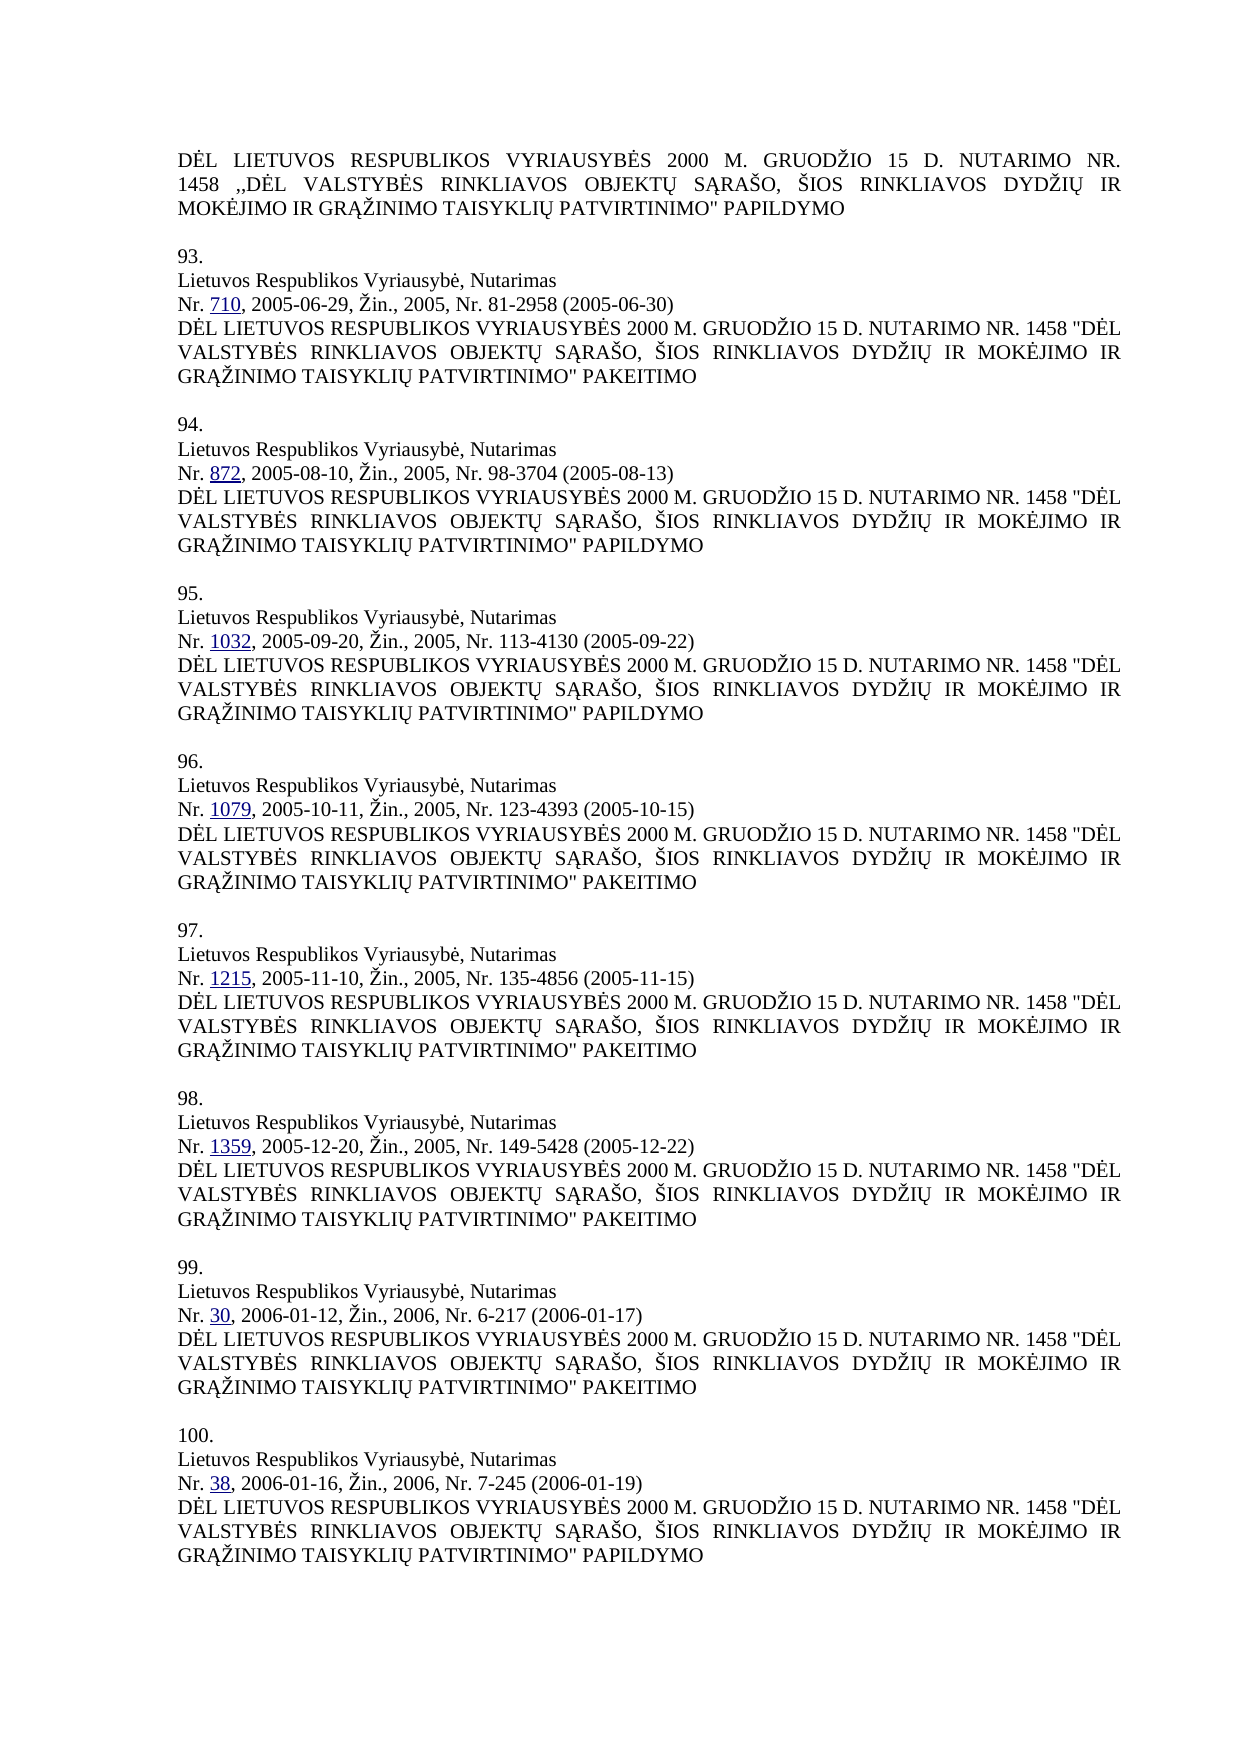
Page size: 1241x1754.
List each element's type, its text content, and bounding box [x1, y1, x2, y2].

text Lietuvos Respublikos Vyriausybė, Nutarimas [177, 773, 1122, 797]
text 96. [177, 749, 1122, 773]
text Nr. 1215, 2005-11-10, Žin., 2005, Nr. 135-4856 (2005-11-15) [177, 966, 1122, 990]
text DĖL LIETUVOS RESPUBLIKOS VYRIAUSYBĖS 2000 M. GRUODŽIO 15 D. NUTARIMO NR. 1458 "DĖL VALSTYBĖS RINKLIAVOS OBJEKTŲ SĄRAŠO, ŠIOS RINKLIAVOS DYDŽIŲ IR MOKĖJIMO IR GRĄŽINIMO TAISYKLIŲ PATVIRTINIMO" PAKEITIMO [177, 821, 1122, 894]
text DĖL LIETUVOS RESPUBLIKOS VYRIAUSYBĖS 2000 M. GRUODŽIO 15 D. NUTARIMO NR. 1458 "DĖL VALSTYBĖS RINKLIAVOS OBJEKTŲ SĄRAŠO, ŠIOS RINKLIAVOS DYDŽIŲ IR MOKĖJIMO IR GRĄŽINIMO TAISYKLIŲ PATVIRTINIMO" PAKEITIMO [177, 316, 1122, 388]
text Lietuvos Respublikos Vyriausybė, Nutarimas [177, 1279, 1122, 1303]
text DĖL LIETUVOS RESPUBLIKOS VYRIAUSYBĖS 2000 M. GRUODŽIO 15 D. NUTARIMO NR. 1458 "DĖL VALSTYBĖS RINKLIAVOS OBJEKTŲ SĄRAŠO, ŠIOS RINKLIAVOS DYDŽIŲ IR MOKĖJIMO IR GRĄŽINIMO TAISYKLIŲ PATVIRTINIMO" PAKEITIMO [177, 1327, 1122, 1399]
text Nr. 872, 2005-08-10, Žin., 2005, Nr. 98-3704 (2005-08-13) [177, 461, 1122, 484]
text Lietuvos Respublikos Vyriausybė, Nutarimas [177, 942, 1122, 966]
text 93. [177, 244, 1122, 268]
text Nr. 38, 2006-01-16, Žin., 2006, Nr. 7-245 (2006-01-19) [177, 1471, 1122, 1495]
text Nr. 1359, 2005-12-20, Žin., 2005, Nr. 149-5428 (2005-12-22) [177, 1134, 1122, 1158]
text DĖL LIETUVOS RESPUBLIKOS VYRIAUSYBĖS 2000 M. GRUODŽIO 15 D. NUTARIMO NR. 1458 "DĖL VALSTYBĖS RINKLIAVOS OBJEKTŲ SĄRAŠO, ŠIOS RINKLIAVOS DYDŽIŲ IR MOKĖJIMO IR GRĄŽINIMO TAISYKLIŲ PATVIRTINIMO" PAPILDYMO [177, 484, 1122, 557]
text 100. [177, 1423, 1122, 1447]
text DĖL LIETUVOS RESPUBLIKOS VYRIAUSYBĖS 2000 M. GRUODŽIO 15 D. NUTARIMO NR. 1458 "DĖL VALSTYBĖS RINKLIAVOS OBJEKTŲ SĄRAŠO, ŠIOS RINKLIAVOS DYDŽIŲ IR MOKĖJIMO IR GRĄŽINIMO TAISYKLIŲ PATVIRTINIMO" PAKEITIMO [177, 990, 1122, 1062]
text DĖL LIETUVOS RESPUBLIKOS VYRIAUSYBĖS 2000 M. GRUODŽIO 15 D. NUTARIMO NR. 1458 ,,DĖL VALSTYBĖS RINKLIAVOS OBJEKTŲ SĄRAŠO, ŠIOS RINKLIAVOS DYDŽIŲ IR MOKĖJIMO IR GRĄŽINIMO TAISYKLIŲ PATVIRTINIMO" PAPILDYMO [177, 148, 1122, 220]
text 94. [177, 412, 1122, 436]
text Nr. 1032, 2005-09-20, Žin., 2005, Nr. 113-4130 (2005-09-22) [177, 629, 1122, 653]
text DĖL LIETUVOS RESPUBLIKOS VYRIAUSYBĖS 2000 M. GRUODŽIO 15 D. NUTARIMO NR. 1458 "DĖL VALSTYBĖS RINKLIAVOS OBJEKTŲ SĄRAŠO, ŠIOS RINKLIAVOS DYDŽIŲ IR MOKĖJIMO IR GRĄŽINIMO TAISYKLIŲ PATVIRTINIMO" PAPILDYMO [177, 653, 1122, 725]
text Lietuvos Respublikos Vyriausybė, Nutarimas [177, 1447, 1122, 1471]
text Nr. 30, 2006-01-12, Žin., 2006, Nr. 6-217 (2006-01-17) [177, 1303, 1122, 1327]
text 99. [177, 1254, 1122, 1279]
text Nr. 1079, 2005-10-11, Žin., 2005, Nr. 123-4393 (2005-10-15) [177, 797, 1122, 821]
text DĖL LIETUVOS RESPUBLIKOS VYRIAUSYBĖS 2000 M. GRUODŽIO 15 D. NUTARIMO NR. 1458 "DĖL VALSTYBĖS RINKLIAVOS OBJEKTŲ SĄRAŠO, ŠIOS RINKLIAVOS DYDŽIŲ IR MOKĖJIMO IR GRĄŽINIMO TAISYKLIŲ PATVIRTINIMO" PAKEITIMO [177, 1158, 1122, 1231]
text Lietuvos Respublikos Vyriausybė, Nutarimas [177, 1110, 1122, 1134]
text Lietuvos Respublikos Vyriausybė, Nutarimas [177, 268, 1122, 292]
text 98. [177, 1086, 1122, 1110]
text 97. [177, 918, 1122, 942]
text Lietuvos Respublikos Vyriausybė, Nutarimas [177, 436, 1122, 461]
text 95. [177, 581, 1122, 605]
text DĖL LIETUVOS RESPUBLIKOS VYRIAUSYBĖS 2000 M. GRUODŽIO 15 D. NUTARIMO NR. 1458 "DĖL VALSTYBĖS RINKLIAVOS OBJEKTŲ SĄRAŠO, ŠIOS RINKLIAVOS DYDŽIŲ IR MOKĖJIMO IR GRĄŽINIMO TAISYKLIŲ PATVIRTINIMO" PAPILDYMO [177, 1495, 1122, 1567]
text Lietuvos Respublikos Vyriausybė, Nutarimas [177, 605, 1122, 629]
text Nr. 710, 2005-06-29, Žin., 2005, Nr. 81-2958 (2005-06-30) [177, 292, 1122, 316]
